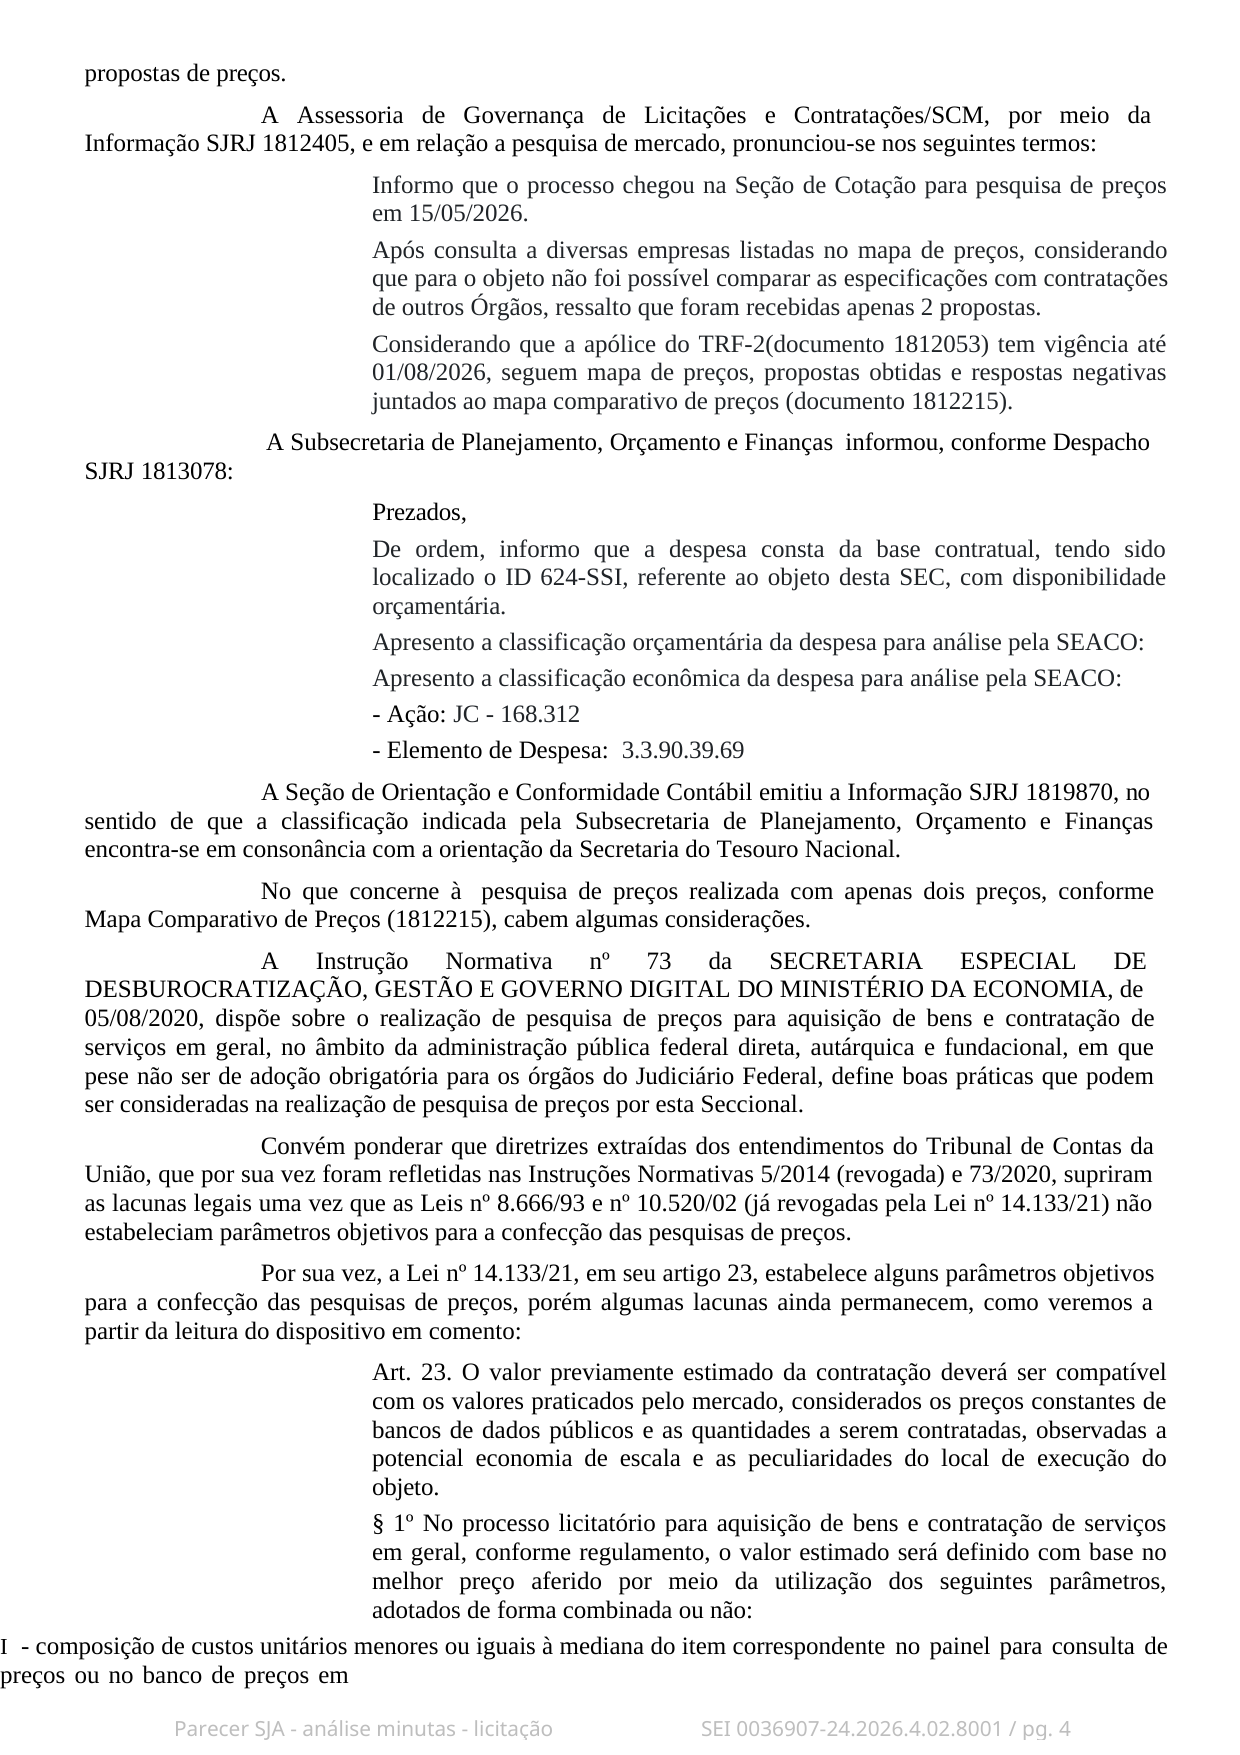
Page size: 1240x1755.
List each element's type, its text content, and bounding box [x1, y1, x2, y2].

text Por sua vez, a Lei nº 14.133/21, em seu artigo 23, estabelece alguns parâmetros objetivos para a confecção das pesquisas de preços, porém algumas lacunas ainda permanecem, como veremos a partir da leitura do dispositivo em comento: [84, 1258, 1155, 1344]
text De ordem, informo que a despesa consta da base contratual, tendo sido localizado o ID 624-SSI, referente ao objeto desta SEC, com disponibilidade orçamentária. [372, 534, 1168, 620]
text Convém ponderar que diretrizes extraídas dos entendimentos do Tribunal de Contas da União, que por sua vez foram refletidas nas Instruções Normativas 5/2014 (revogada) e 73/2020, supriram as lacunas legais uma vez que as Leis nº 8.666/93 e nº 10.520/02 (já revogadas pela Lei nº 14.133/21) não estabeleciam parâmetros objetivos para a confecção das pesquisas de preços. [84, 1131, 1155, 1246]
text No que concerne à pesquisa de preços realizada com apenas dois preços, conforme Mapa Comparativo de Preços (1812215), cabem algumas considerações. [84, 876, 1155, 933]
text Apresento a classificação orçamentária da despesa para análise pela SEACO: Apresento a classificação econômica da despesa para análise pela SEACO: [372, 627, 1239, 692]
text sentido de que a classificação indicada pela Subsecretaria de Planejamento, Orçamento e Finanças encontra-se em consonância com a orientação da Secretaria do Tesouro Nacional. [84, 806, 1154, 863]
text Prezados, [372, 497, 1239, 526]
text 05/08/2020, dispõe sobre o realização de pesquisa de preços para aquisição de bens e contratação de serviços em geral, no âmbito da administração pública federal direta, autárquica e fundacional, em que pese não ser de adoção obrigatória para os órgãos do Judiciário Federal, define boas práticas que podem ser consideradas na realização de pesquisa de preços por esta Seccional. [84, 1003, 1155, 1118]
text Art. 23. O valor previamente estimado da contratação deverá ser compatível com os valores praticados pelo mercado, considerados os preços constantes de bancos de dados públicos e as quantidades a serem contratadas, observadas a potencial economia de escala e as peculiaridades do local de execução do objeto. [372, 1357, 1168, 1501]
text Informo que o processo chegou na Seção de Cotação para pesquisa de preços em 15/05/2026. [372, 170, 1168, 227]
text A Instrução Normativa nº 73 da SECRETARIA ESPECIAL DE DESBUROCRATIZAÇÃO, GESTÃO E GOVERNO DIGITAL DO MINISTÉRIO DA ECONOMIA, de [84, 946, 1148, 1003]
text § 1º No processo licitatório para aquisição de bens e contratação de serviços em geral, conforme regulamento, o valor estimado será definido com base no melhor preço aferido por meio da utilização dos seguintes parâmetros, adotados de forma combinada ou não: [372, 1508, 1168, 1623]
text - Ação: JC - 168.312 [372, 699, 1239, 728]
text SJRJ 1813078: [84, 456, 235, 485]
text A Subsecretaria de Planejamento, Orçamento e Finanças informou, conforme Despacho [266, 427, 1239, 456]
list - composição de custos unitários menores ou iguais à mediana do item correspondente no painel para consulta de preços ou no banco de preços em [0, 1631, 1168, 1688]
text Após consulta a diversas empresas listadas no mapa de preços, considerando que para o objeto não foi possível comparar as especificações com contratações de outros Órgãos, ressalto que foram recebidas apenas 2 propostas. [372, 235, 1168, 321]
text A Seção de Orientação e Conformidade Contábil emitiu a Informação SJRJ 1819870, no [261, 777, 1239, 806]
text A Assessoria de Governança de Licitações e Contratações/SCM, por meio da Informação SJRJ 1812405, e em relação a pesquisa de mercado, pronunciou-se nos seguintes termos: [84, 100, 1152, 157]
text - Elemento de Despesa: 3.3.90.39.69 [372, 736, 1239, 764]
text propostas de preços. [84, 58, 1239, 87]
text Considerando que a apólice do TRF-2(documento 1812053) tem vigência até 01/08/2026, seguem mapa de preços, propostas obtidas e respostas negativas juntados ao mapa comparativo de preços (documento 1812215). [372, 329, 1167, 415]
